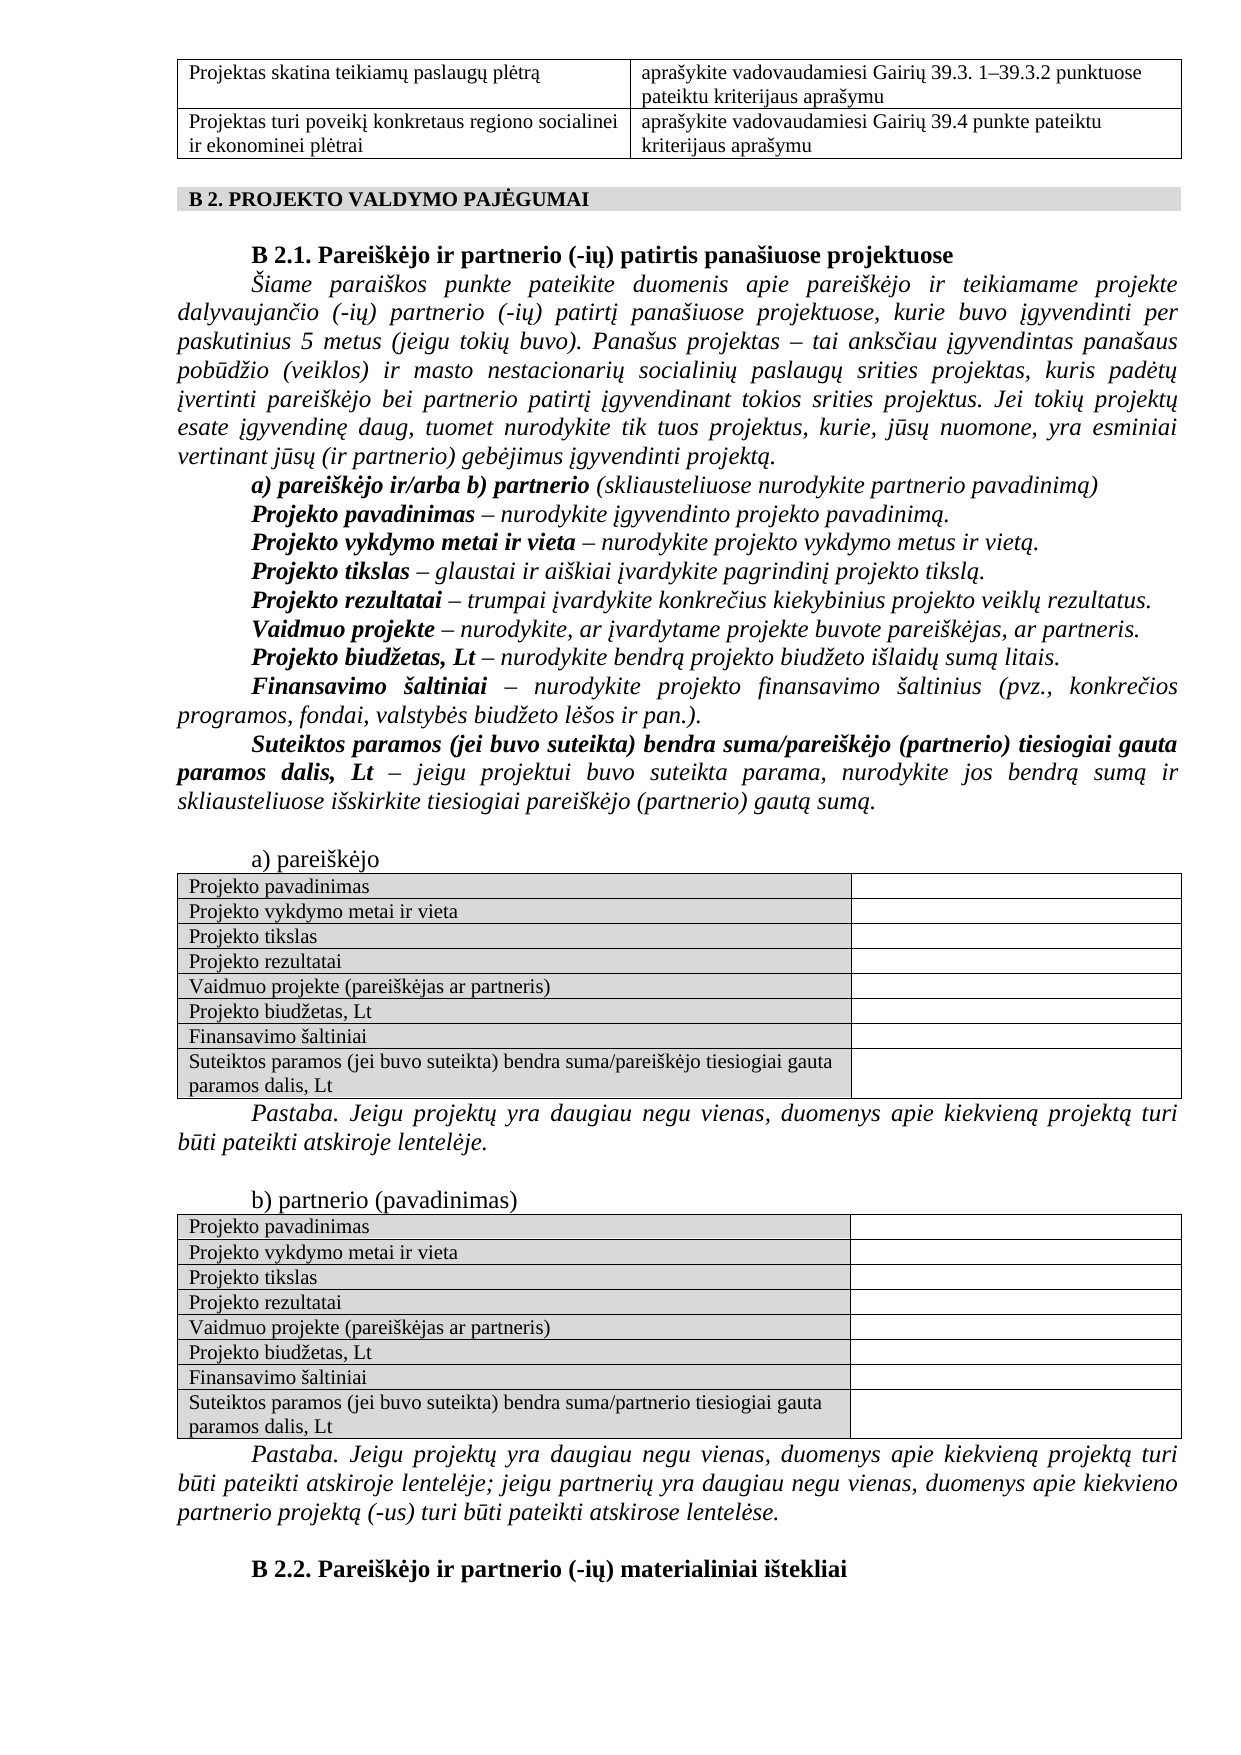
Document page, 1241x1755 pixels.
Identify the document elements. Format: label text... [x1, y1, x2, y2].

table_cell Projekto tikslas [178, 1265, 850, 1289]
text Pastaba. Jeigu projektų yra daugiau negu vienas, duomenys apie kiekvieną projektą turi būti pateikti atskiroje lentelėje; jeigu partnerių yra daugiau negu vienas, duomenys apie kiekvieno partnerio projektą (-us) turi būti pateikti atskirose lentelėse. [177, 1439, 1181, 1526]
table_cell Projekto tikslas [178, 924, 851, 948]
table_cell [852, 1024, 1181, 1048]
text b) partnerio (pavadinimas) [177, 1185, 1181, 1213]
text Projekto pavadinimas – nurodykite įgyvendinto projekto pavadinimą. [177, 499, 1181, 527]
table_cell Projekto biudžetas, Lt [178, 1340, 850, 1364]
table_cell [851, 1265, 1181, 1289]
table_cell Projekto vykdymo metai ir vieta [178, 1240, 850, 1264]
table_cell [851, 1315, 1181, 1339]
table_cell Projekto rezultatai [178, 1290, 850, 1314]
table_cell [851, 1240, 1181, 1264]
text a) pareiškėjo ir/arba b) partnerio (skliausteliuose nurodykite partnerio pavadinimą) [177, 470, 1181, 499]
text Projekto vykdymo metai ir vieta – nurodykite projekto vykdymo metus ir vietą. [177, 527, 1181, 556]
text Projekto biudžetas, Lt – nurodykite bendrą projekto biudžeto išlaidų sumą litais. [177, 642, 1181, 671]
table_cell Vaidmuo projekte (pareiškėjas ar partneris) [178, 1315, 850, 1339]
text Pastaba. Jeigu projektų yra daugiau negu vienas, duomenys apie kiekvieną projektą turi būti pateikti atskiroje lentelėje. [177, 1099, 1181, 1156]
table_cell Suteiktos paramos (jei buvo suteikta) bendra suma/pareiškėjo tiesiogiai gauta paramos dalis, Lt [178, 1049, 851, 1097]
table_cell Projekto biudžetas, Lt [178, 999, 851, 1023]
text Finansavimo šaltiniai – nurodykite projekto finansavimo šaltinius (pvz., konkrečios programos, fondai, valstybės biudžeto lėšos ir pan.). [177, 671, 1181, 729]
table_cell [851, 1390, 1181, 1438]
text Šiame paraiškos punkte pateikite duomenis apie pareiškėjo ir teikiamame projekte dalyvaujančio (-ių) partnerio (-ių) patirtį panašiuose projektuose, kurie buvo įgyvendinti per paskutinius 5 metus (jeigu tokių buvo). Panašus projektas – tai anksčiau įgyvendintas panašaus pobūdžio (veiklos) ir masto nestacionarių socialinių paslaugų srities projektas, kuris padėtų įvertinti pareiškėjo bei partnerio patirtį įgyvendinant tokios srities projektus. Jei tokių projektų esate įgyvendinę daug, tuomet nurodykite tik tuos projektus, kurie, jūsų nuomone, yra esminiai vertinant jūsų (ir partnerio) gebėjimus įgyvendinti projektą. [177, 269, 1181, 470]
table_cell Suteiktos paramos (jei buvo suteikta) bendra suma/partnerio tiesiogiai gauta paramos dalis, Lt [178, 1390, 850, 1438]
table_cell Projekto vykdymo metai ir vieta [178, 899, 851, 923]
table_cell [851, 1365, 1181, 1389]
table_header B 2. PROJEKTO VALDYMO PAJĖGUMAI [177, 187, 1181, 211]
text Projekto rezultatai – trumpai įvardykite konkrečius kiekybinius projekto veiklų rezultatus. [177, 585, 1181, 614]
table_cell Projektas skatina teikiamų paslaugų plėtrą [178, 60, 630, 108]
table_cell [851, 1340, 1181, 1364]
table_cell [852, 999, 1181, 1023]
text Vaidmuo projekte – nurodykite, ar įvardytame projekte buvote pareiškėjas, ar partneris. [177, 614, 1181, 642]
text Projekto tikslas – glaustai ir aiškiai įvardykite pagrindinį projekto tikslą. [177, 556, 1181, 585]
table_cell [852, 924, 1181, 948]
table_cell Projekto rezultatai [178, 949, 851, 973]
table_cell [852, 949, 1181, 973]
table_cell [852, 1049, 1181, 1097]
table_cell Vaidmuo projekte (pareiškėjas ar partneris) [178, 974, 851, 998]
text a) pareiškėjo [177, 844, 1181, 872]
table_header Projekto pavadinimas [178, 874, 851, 898]
table_cell aprašykite vadovaudamiesi Gairių 39.4 punkte pateiktu kriterijaus aprašymu [631, 109, 1181, 157]
table_header [851, 1215, 1181, 1238]
table_cell Finansavimo šaltiniai [178, 1024, 851, 1048]
text Suteiktos paramos (jei buvo suteikta) bendra suma/pareiškėjo (partnerio) tiesiogiai gauta paramos dalis, Lt – jeigu projektui buvo suteikta parama, nurodykite jos bendrą sumą ir skliausteliuose išskirkite tiesiogiai pareiškėjo (partnerio) gautą sumą. [177, 729, 1181, 815]
table_header Projekto pavadinimas [178, 1215, 850, 1238]
table_cell aprašykite vadovaudamiesi Gairių 39.3. 1–39.3.2 punktuose pateiktu kriterijaus aprašymu [631, 60, 1181, 108]
text B 2.1. Pareiškėjo ir partnerio (-ių) patirtis panašiuose projektuose [177, 240, 1181, 269]
table_cell Finansavimo šaltiniai [178, 1365, 850, 1389]
table_cell Projektas turi poveikį konkretaus regiono socialinei ir ekonominei plėtrai [178, 109, 630, 157]
table_header [852, 874, 1181, 898]
table_cell [851, 1290, 1181, 1314]
text B 2.2. Pareiškėjo ir partnerio (-ių) materialiniai ištekliai [177, 1554, 1181, 1583]
table_cell [852, 974, 1181, 998]
table_cell [852, 899, 1181, 923]
